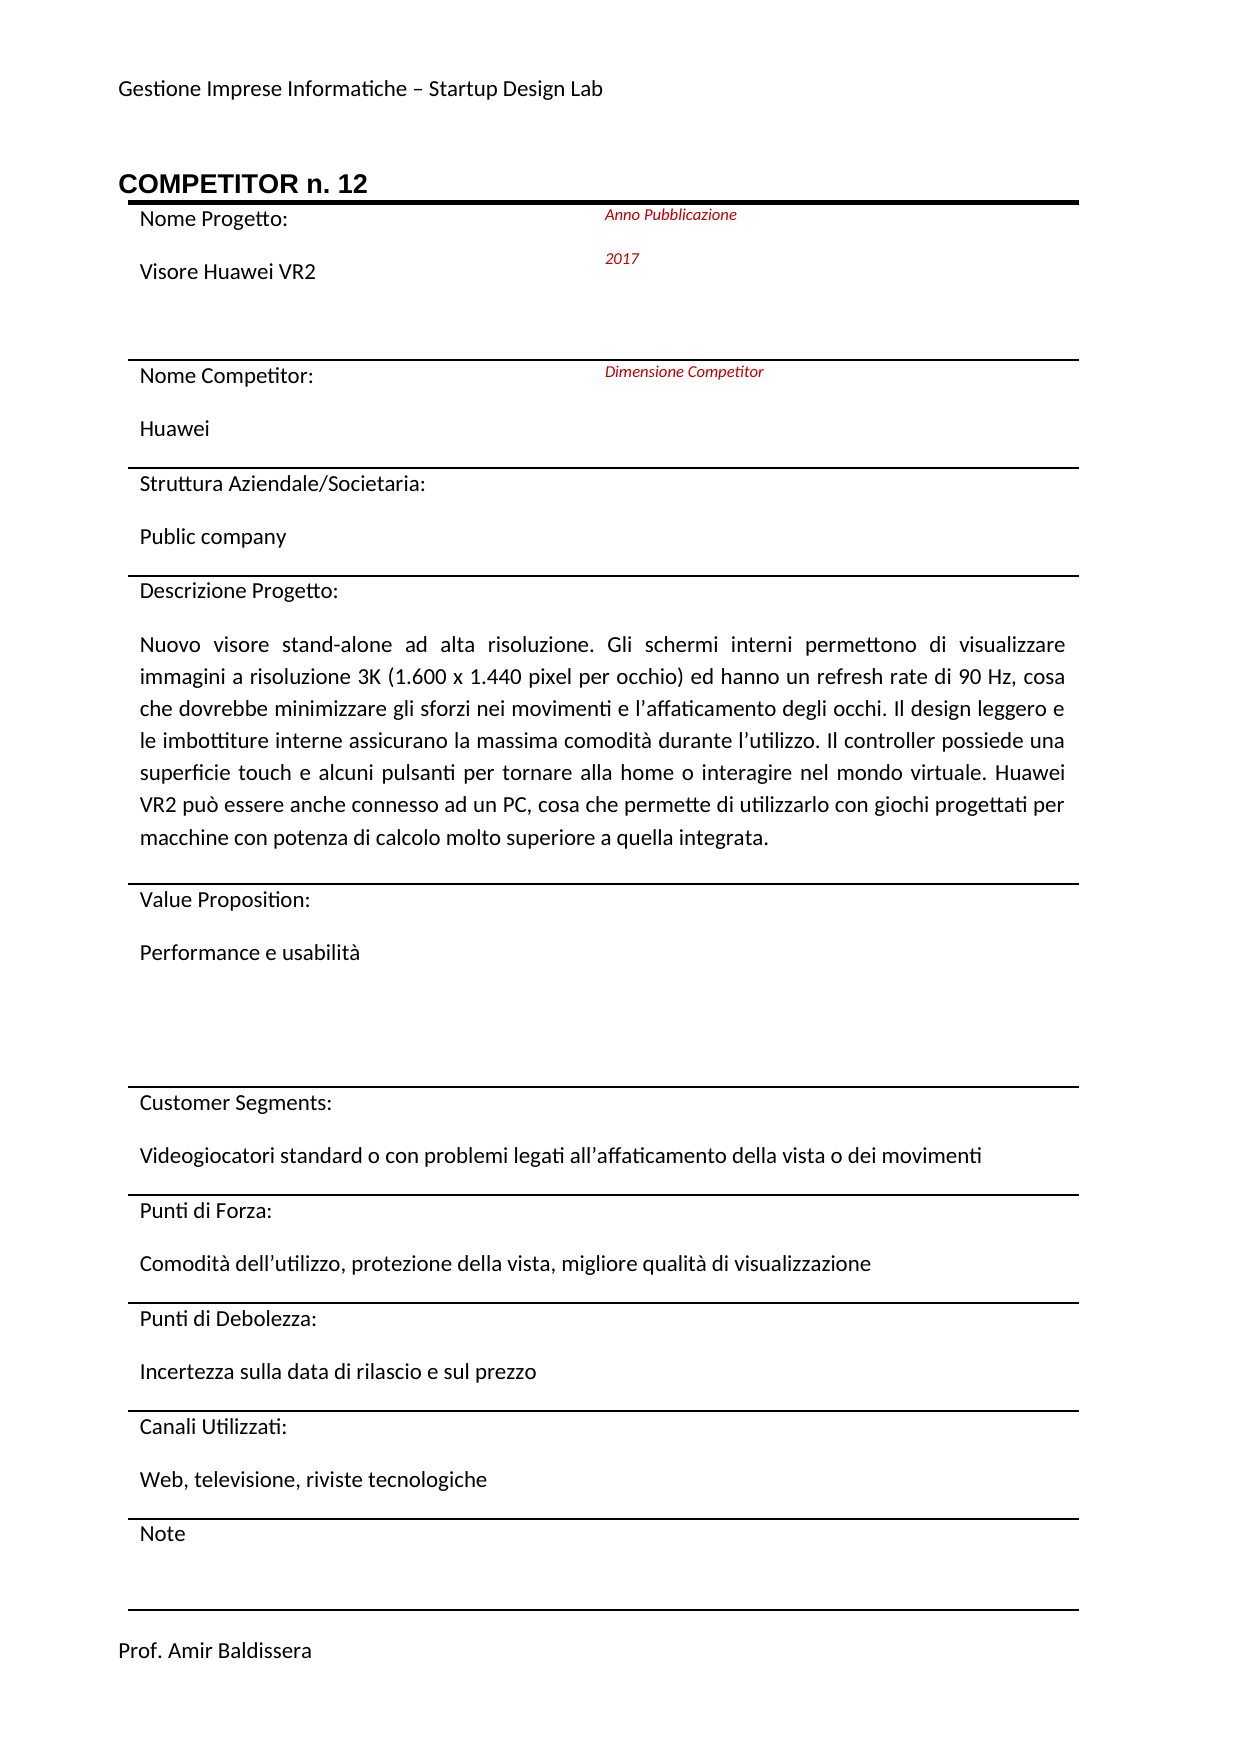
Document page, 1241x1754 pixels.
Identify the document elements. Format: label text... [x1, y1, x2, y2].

table_cell Value Proposition: Performance e usabilità [128, 885, 1078, 1086]
table_cell Struttura Aziendale/Societaria: Public company [128, 469, 1078, 574]
table_cell Note [128, 1520, 1078, 1609]
table_cell Punti di Debolezza: Incertezza sulla data di rilascio e sul prezzo [128, 1304, 1078, 1410]
subtitle COMPETITOR n. 12 [118, 168, 1122, 200]
table_cell Punti di Forza: Comodità dell’utilizzo, protezione della vista, migliore qualità di visualizzazione [128, 1196, 1078, 1302]
table_header Nome Progetto: Visore Huawei VR2 [128, 205, 593, 359]
table_cell Descrizione Progetto: Nuovo visore stand-alone ad alta risoluzione. Gli schermi interni permettono di visualizzare immagini a risoluzione 3K (1.600 x 1.440 pixel per occhio) ed hanno un refresh rate di 90 Hz, cosa che dovrebbe minimizzare gli sforzi nei movimenti e l’affaticamento degli occhi. Il design leggero e le imbottiture interne assicurano la massima comodità durante l’utilizzo. Il controller possiede una superficie touch e alcuni pulsanti per tornare alla home o interagire nel mondo virtuale. Huawei VR2 può essere anche connesso ad un PC, cosa che permette di utilizzarlo con giochi progettati per macchine con potenza di calcolo molto superiore a quella integrata. [128, 577, 1078, 883]
table_cell Dimensione Competitor [594, 361, 1078, 467]
table_cell Customer Segments: Videogiocatori standard o con problemi legati all’affaticamento della vista o dei movimenti [128, 1088, 1078, 1194]
table_cell Nome Competitor: Huawei [128, 361, 593, 467]
table_cell Canali Utilizzati: Web, televisione, riviste tecnologiche [128, 1412, 1078, 1517]
table_header Anno Pubblicazione 2017 [594, 205, 1078, 359]
